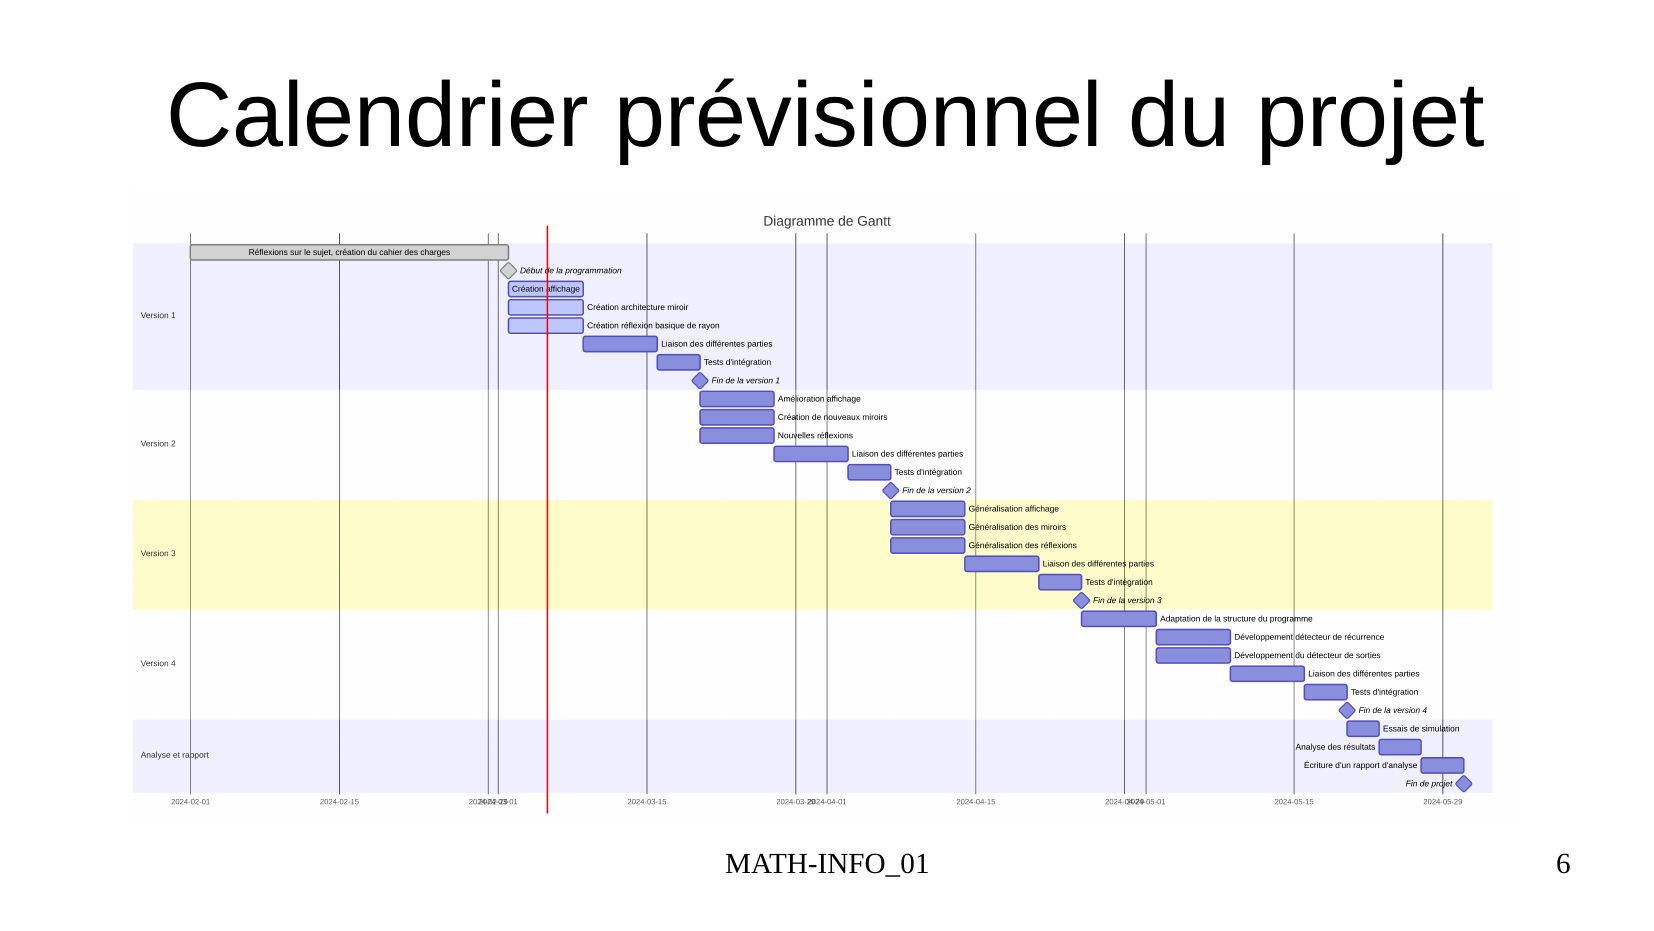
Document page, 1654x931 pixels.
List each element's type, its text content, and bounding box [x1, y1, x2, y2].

picture [133, 187, 1521, 826]
title Calendrier prévisionnel du projet [82, 37, 1571, 193]
